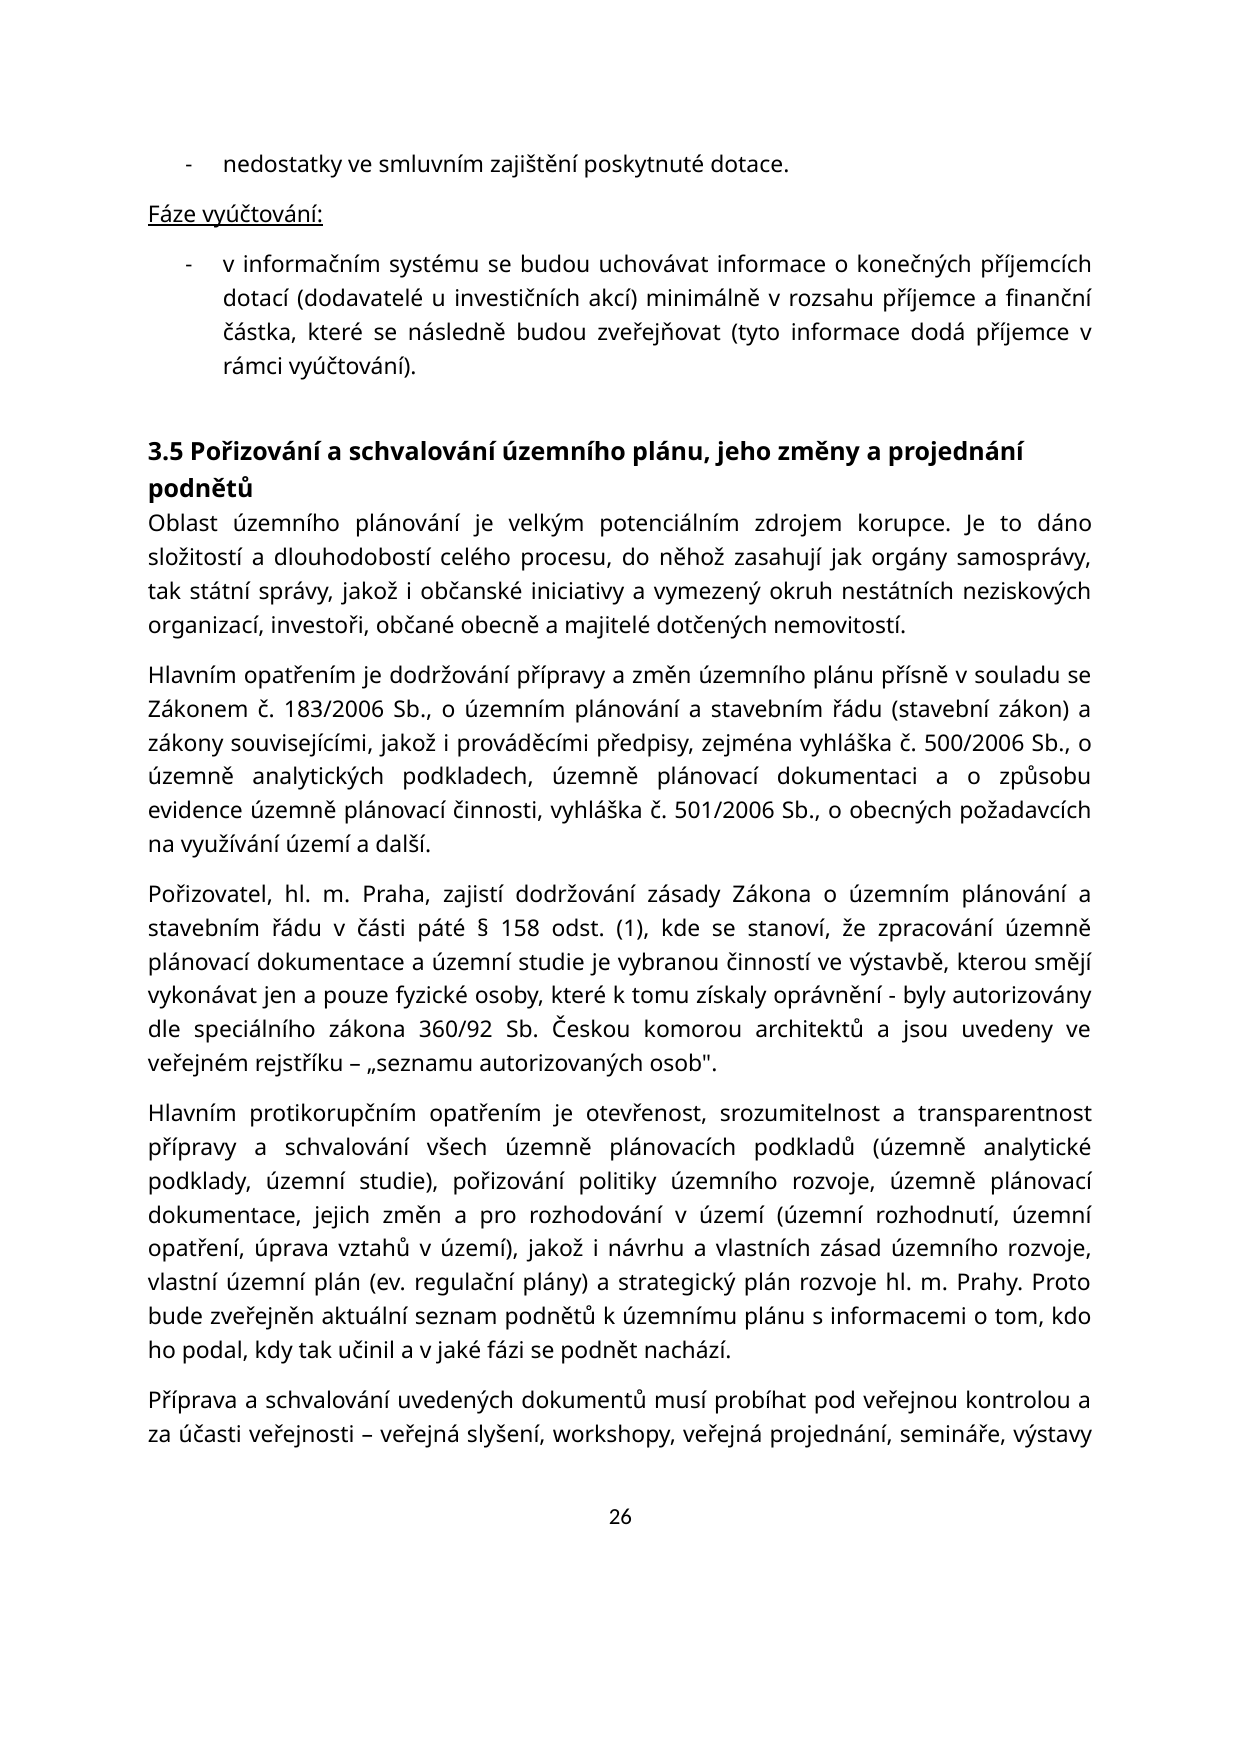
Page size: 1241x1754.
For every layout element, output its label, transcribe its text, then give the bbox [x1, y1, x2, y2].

text Hlavním opatřením je dodržování přípravy a změn územního plánu přísně v souladu se Zákonem č. 183/2006 Sb., o územním plánování a stavebním řádu (stavební zákon) a zákony souvisejícími, jakož i prováděcími předpisy, zejména vyhláška č. 500/2006 Sb., o územně analytických podkladech, územně plánovací dokumentaci a o způsobu evidence územně plánovací činnosti, vyhláška č. 501/2006 Sb., o obecných požadavcích na využívání území a další. [148, 659, 1093, 859]
list v informačním systému se budou uchovávat informace o konečných příjemcích dotací (dodavatelé u investičních akcí) minimálně v rozsahu příjemce a finanční částka, které se následně budou zveřejňovat (tyto informace dodá příjemce v rámci vyúčtování). [185, 248, 1093, 381]
list nedostatky ve smluvním zajištění poskytnuté dotace. [185, 148, 1093, 179]
text Příprava a schvalování uvedených dokumentů musí probíhat pod veřejnou kontrolou a za účasti veřejnosti – veřejná slyšení, workshopy, veřejná projednání, semináře, výstavy [148, 1384, 1093, 1449]
text Oblast územního plánování je velkým potenciálním zdrojem korupce. Je to dáno složitostí a dlouhodobostí celého procesu, do něhož zasahují jak orgány samosprávy, tak státní správy, jakož i občanské iniciativy a vymezený okruh nestátních neziskových organizací, investoři, občané obecně a majitelé dotčených nemovitostí. [148, 507, 1093, 640]
text Pořizovatel, hl. m. Praha, zajistí dodržování zásady Zákona o územním plánování a stavebním řádu v části páté § 158 odst. (1), kde se stanoví, že zpracování územně plánovací dokumentace a územní studie je vybranou činností ve výstavbě, kterou smějí vykonávat jen a pouze fyzické osoby, které k tomu získaly oprávnění ‐ byly autorizovány dle speciálního zákona 360/92 Sb. Českou komorou architektů a jsou uvedeny ve veřejném rejstříku – „seznamu autorizovaných osob". [148, 878, 1093, 1078]
text Hlavním protikorupčním opatřením je otevřenost, srozumitelnost a transparentnost přípravy a schvalování všech územně plánovacích podkladů (územně analytické podklady, územní studie), pořizování politiky územního rozvoje, územně plánovací dokumentace, jejich změn a pro rozhodování v území (územní rozhodnutí, územní opatření, úprava vztahů v území), jakož i návrhu a vlastních zásad územního rozvoje, vlastní územní plán (ev. regulační plány) a strategický plán rozvoje hl. m. Prahy. Proto bude zveřejněn aktuální seznam podnětů k územnímu plánu s informacemi o tom, kdo ho podal, kdy tak učinil a v jaké fázi se podnět nachází. [148, 1097, 1093, 1365]
text Fáze vyúčtování: [148, 198, 1093, 229]
subtitle 3.5 Pořizování a schvalování územního plánu, jeho změny a projednání podnětů [148, 434, 1093, 505]
